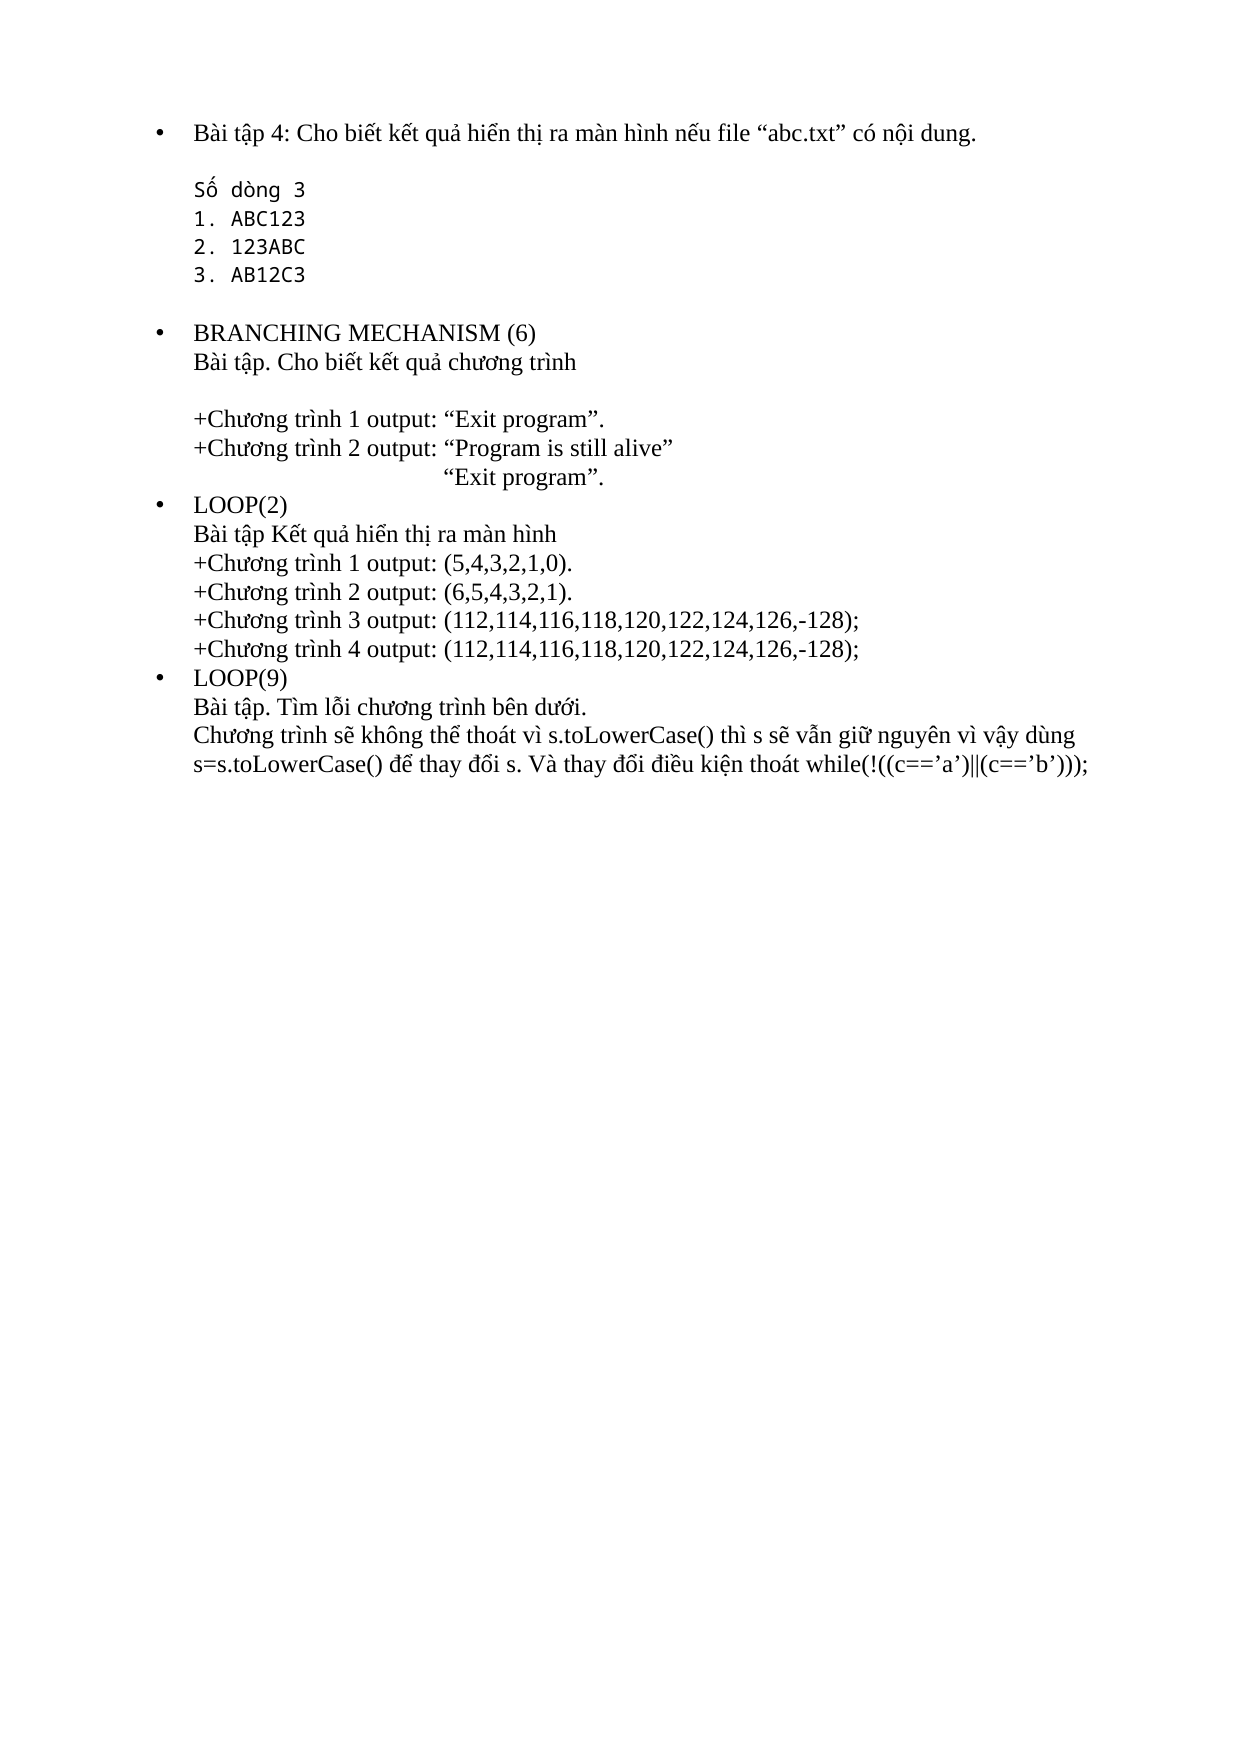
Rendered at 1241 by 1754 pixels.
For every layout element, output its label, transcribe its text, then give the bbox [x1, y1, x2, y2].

list Bài tập 4: Cho biết kết quả hiển thị ra màn hình nếu file “abc.txt” có nội dung. [156, 118, 1122, 147]
list Bài tập Kết quả hiển thị ra màn hình [156, 519, 1122, 548]
text Số dòng 3 [118, 175, 1122, 204]
text Bài tập. Cho biết kết quả chương trình [118, 347, 1122, 375]
text Chương trình sẽ không thể thoát vì s.toLowerCase() thì s sẽ vẫn giữ nguyên vì vậy dùng s=s.toLowerCase() để thay đổi s. Và thay đổi điều kiện thoát while(!((c==’a’)||(c==’b’))); [118, 720, 1122, 778]
list +Chương trình 4 output: (112,114,116,118,120,122,124,126,-128); [156, 634, 1122, 663]
list +Chương trình 3 output: (112,114,116,118,120,122,124,126,-128); [156, 605, 1122, 634]
list LOOP(2) [156, 490, 1122, 519]
list BRANCHING MECHANISM (6) [156, 318, 1122, 347]
text +Chương trình 2 output: “Program is still alive” [118, 433, 1122, 462]
text +Chương trình 1 output: “Exit program”. [118, 404, 1122, 433]
text “Exit program”. [118, 462, 1122, 490]
text 2. 123ABC [118, 232, 1122, 261]
text 3. AB12C3 [118, 261, 1122, 289]
list +Chương trình 2 output: (6,5,4,3,2,1). [156, 577, 1122, 605]
list LOOP(9) [156, 663, 1122, 692]
list Bài tập. Tìm lỗi chương trình bên dưới. [156, 692, 1122, 720]
list +Chương trình 1 output: (5,4,3,2,1,0). [156, 548, 1122, 577]
text 1. ABC123 [118, 204, 1122, 232]
